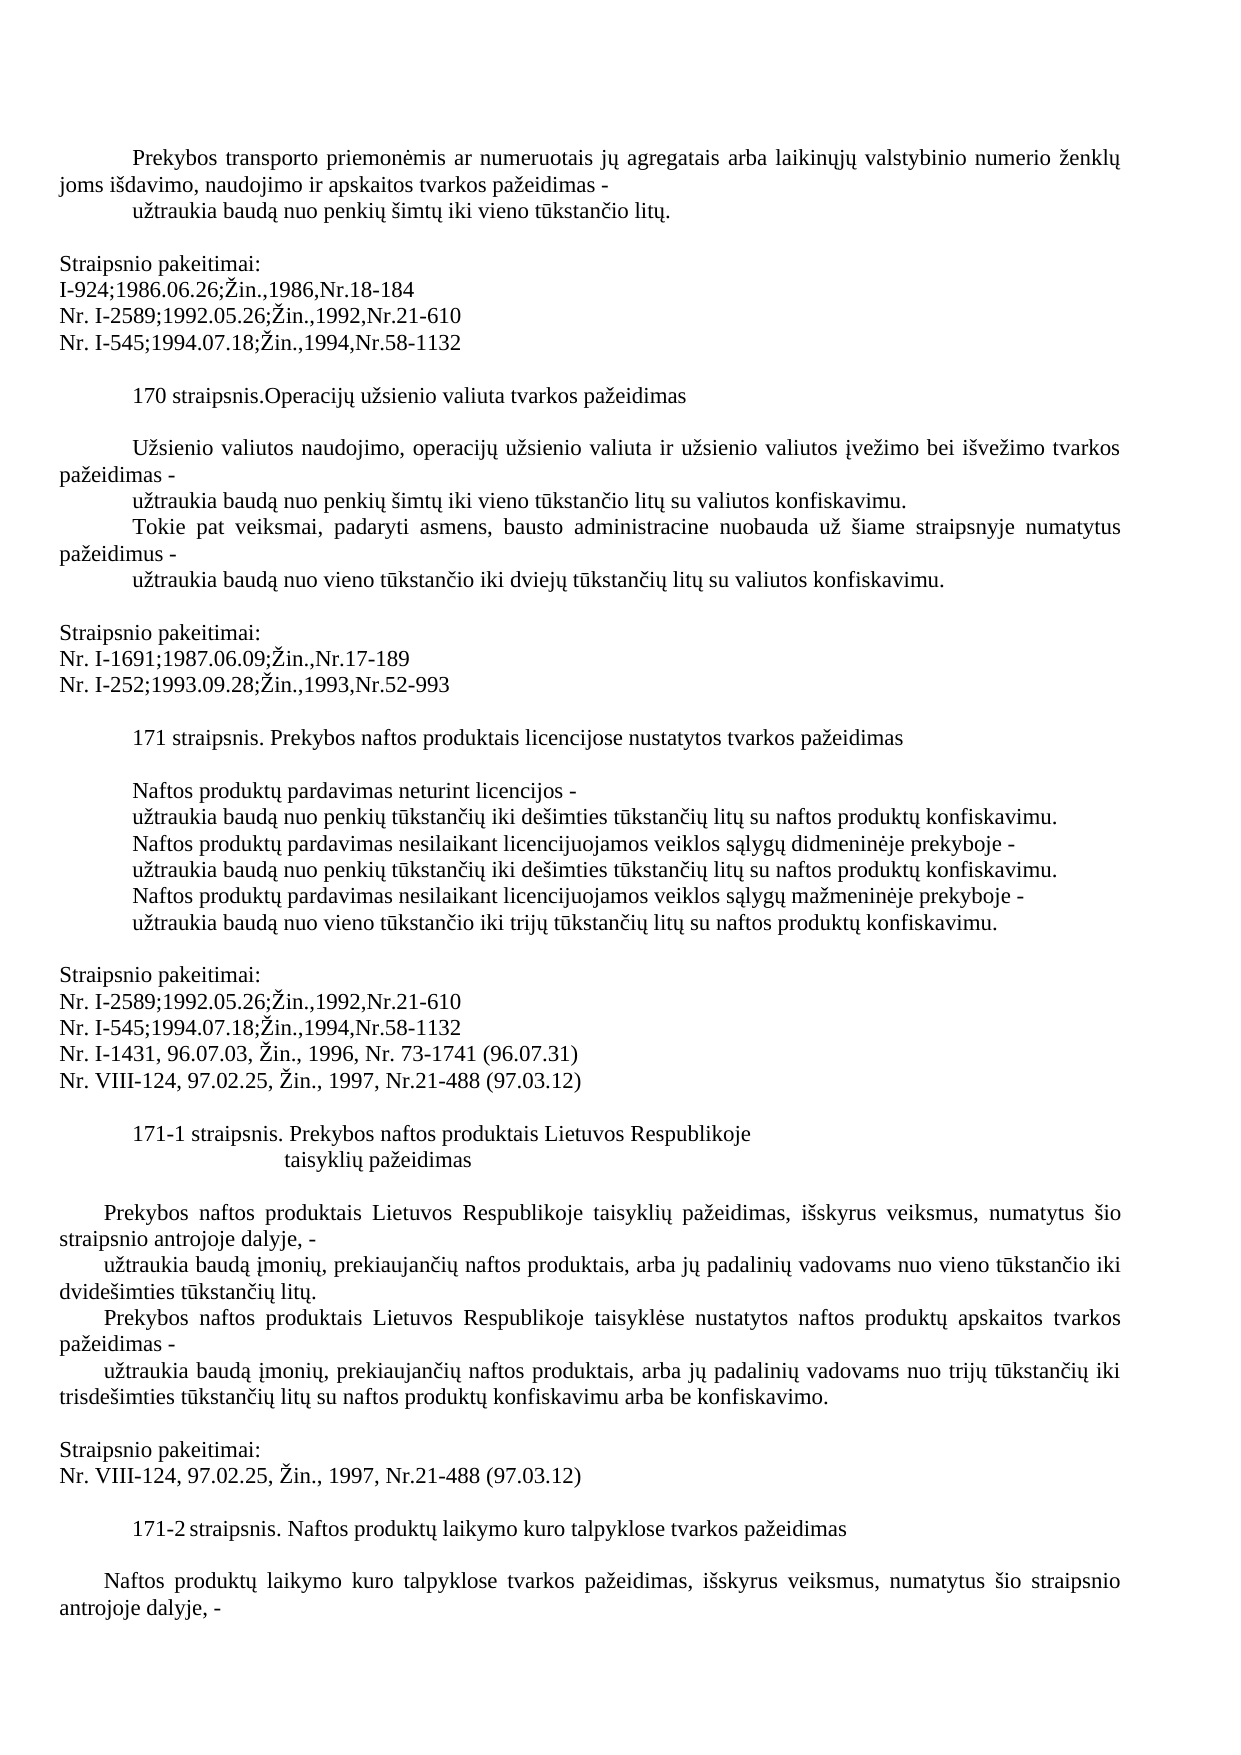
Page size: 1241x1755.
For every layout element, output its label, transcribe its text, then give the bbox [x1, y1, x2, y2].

text užtraukia baudą nuo penkių šimtų iki vieno tūkstančio litų su valiutos konfiskavimu. [59, 487, 1122, 513]
text Nr. VIII-124, 97.02.25, Žin., 1997, Nr.21-488 (97.03.12) [59, 1462, 1122, 1488]
text užtraukia baudą nuo penkių šimtų iki vieno tūkstančio litų. [59, 197, 1122, 223]
text Naftos produktų pardavimas nesilaikant licencijuojamos veiklos sąlygų didmeninėje prekyboje - [59, 830, 1122, 856]
text Nr. I-252;1993.09.28;Žin.,1993,Nr.52-993 [59, 672, 1122, 698]
text Naftos produktų pardavimas neturint licencijos - [59, 777, 1122, 803]
text Tokie pat veiksmai, padaryti asmens, bausto administracine nuobauda už šiame straipsnyje numatytus pažeidimus - [59, 513, 1122, 566]
text Straipsnio pakeitimai: [59, 1436, 1122, 1462]
text užtraukia baudą įmonių, prekiaujančių naftos produktais, arba jų padalinių vadovams nuo trijų tūkstančių iki trisdešimties tūkstančių litų su naftos produktų konfiskavimu arba be konfiskavimo. [59, 1357, 1122, 1409]
text Nr. VIII-124, 97.02.25, Žin., 1997, Nr.21-488 (97.03.12) [59, 1067, 1122, 1093]
text Straipsnio pakeitimai: [59, 619, 1122, 645]
text 171 straipsnis. Prekybos naftos produktais licencijose nustatytos tvarkos pažeidimas [59, 724, 1122, 751]
text Prekybos naftos produktais Lietuvos Respublikoje taisyklių pažeidimas, išskyrus veiksmus, numatytus šio straipsnio antrojoje dalyje, - [59, 1199, 1122, 1251]
text užtraukia baudą nuo vieno tūkstančio iki dviejų tūkstančių litų su valiutos konfiskavimu. [59, 566, 1122, 592]
text 171-1 straipsnis. Prekybos naftos produktais Lietuvos Respublikoje [59, 1119, 1122, 1146]
text Užsienio valiutos naudojimo, operacijų užsienio valiuta ir užsienio valiutos įvežimo bei išvežimo tvarkos pažeidimas - [59, 434, 1122, 487]
text 170 straipsnis.Operacijų užsienio valiuta tvarkos pažeidimas [59, 382, 1122, 408]
text užtraukia baudą nuo vieno tūkstančio iki trijų tūkstančių litų su naftos produktų konfiskavimu. [59, 909, 1122, 935]
text Naftos produktų pardavimas nesilaikant licencijuojamos veiklos sąlygų mažmeninėje prekyboje - [59, 882, 1122, 909]
text Straipsnio pakeitimai: [59, 250, 1122, 276]
text Nr. I-545;1994.07.18;Žin.,1994,Nr.58-1132 [59, 1014, 1122, 1041]
text 171-2 straipsnis. Naftos produktų laikymo kuro talpyklose tvarkos pažeidimas [59, 1515, 1122, 1541]
text Naftos produktų laikymo kuro talpyklose tvarkos pažeidimas, išskyrus veiksmus, numatytus šio straipsnio antrojoje dalyje, - [59, 1568, 1122, 1620]
text Nr. I-2589;1992.05.26;Žin.,1992,Nr.21-610 [59, 303, 1122, 329]
text Nr. I-1691;1987.06.09;Žin.,Nr.17-189 [59, 645, 1122, 672]
text taisyklių pažeidimas [59, 1146, 1122, 1172]
text užtraukia baudą įmonių, prekiaujančių naftos produktais, arba jų padalinių vadovams nuo vieno tūkstančio iki dvidešimties tūkstančių litų. [59, 1251, 1122, 1304]
text Nr. I-1431, 96.07.03, Žin., 1996, Nr. 73-1741 (96.07.31) [59, 1041, 1122, 1067]
text užtraukia baudą nuo penkių tūkstančių iki dešimties tūkstančių litų su naftos produktų konfiskavimu. [59, 803, 1122, 830]
text Nr. I-2589;1992.05.26;Žin.,1992,Nr.21-610 [59, 988, 1122, 1014]
text užtraukia baudą nuo penkių tūkstančių iki dešimties tūkstančių litų su naftos produktų konfiskavimu. [59, 856, 1122, 882]
text Straipsnio pakeitimai: [59, 961, 1122, 988]
text Prekybos transporto priemonėmis ar numeruotais jų agregatais arba laikinųjų valstybinio numerio ženklų joms išdavimo, naudojimo ir apskaitos tvarkos pažeidimas - [59, 144, 1122, 197]
text I-924;1986.06.26;Žin.,1986,Nr.18-184 [59, 276, 1122, 303]
text Nr. I-545;1994.07.18;Žin.,1994,Nr.58-1132 [59, 329, 1122, 355]
text Prekybos naftos produktais Lietuvos Respublikoje taisyklėse nustatytos naftos produktų apskaitos tvarkos pažeidimas - [59, 1304, 1122, 1357]
